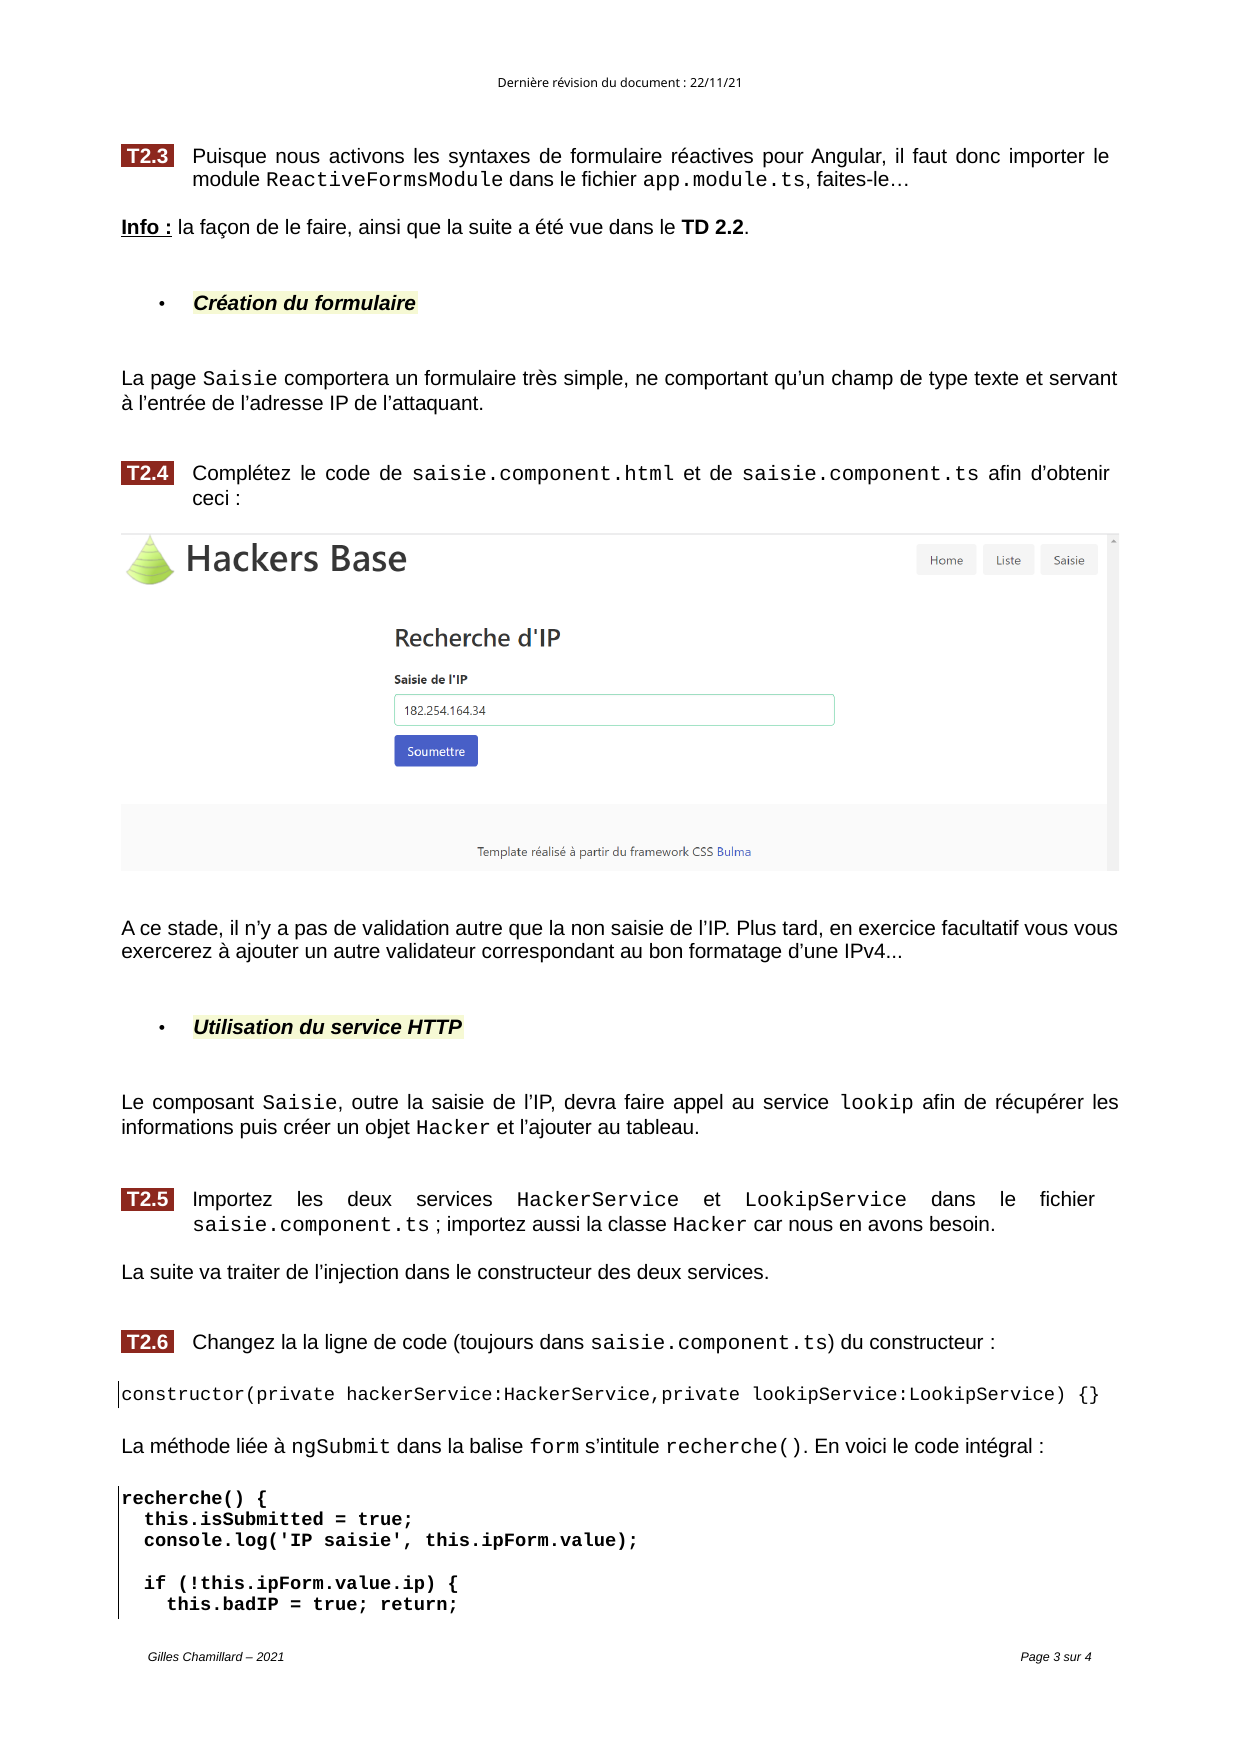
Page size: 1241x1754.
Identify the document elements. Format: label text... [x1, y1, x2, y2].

list Utilisation du service HTTP [156, 1012, 1122, 1042]
text La suite va traiter de l’injection dans le constructeur des deux services. [118, 1261, 1122, 1284]
text this.isSubmitted = true; [119, 1510, 1122, 1531]
text console.log('IP saisie', this.ipForm.value); [119, 1531, 1122, 1552]
text T2.5 Importez les deux services HackerService et LookipService dans le fichier saisie.component.ts ; importez aussi la classe Hacker car nous en avons besoin. [118, 1187, 1122, 1237]
text T2.3 Puisque nous activons les syntaxes de formulaire réactives pour Angular, il faut donc importer le module ReactiveFormsModule dans le fichier app.module.ts, faites-le… [118, 144, 1122, 192]
text recherche() { [119, 1486, 1122, 1510]
text T2.4 Complétez le code de saisie.component.html et de saisie.component.ts afin d’obtenir ceci : [118, 461, 1122, 510]
text A ce stade, il n’y a pas de validation autre que la non saisie de l’IP. Plus tard, en exercice facultatif vous vous exercerez à ajouter un autre validateur correspondant au bon formatage d’une IPv4... [118, 917, 1122, 963]
picture [121, 532, 1120, 871]
text constructor(private hackerService:HackerService,private lookipService:LookipService) {} [119, 1381, 1122, 1408]
text this.badIP = true; return; [119, 1595, 1122, 1619]
text Info : la façon de le faire, ainsi que la suite a été vue dans le TD 2.2. [118, 216, 1122, 239]
text T2.6 Changez la la ligne de code (toujours dans saisie.component.ts) du constructeur : [118, 1330, 1122, 1355]
text if (!this.ipForm.value.ip) { [119, 1574, 1122, 1595]
text Le composant Saisie, outre la saisie de l’IP, devra faire appel au service lookip afin de récupérer les informations puis créer un objet Hacker et l’ajouter au tableau. [118, 1091, 1122, 1141]
list Création du formulaire [156, 288, 1122, 317]
text La page Saisie comportera un formulaire très simple, ne comportant qu’un champ de type texte et servant à l’entrée de l’adresse IP de l’attaquant. [118, 367, 1122, 415]
text La méthode liée à ngSubmit dans la balise form s’intitule recherche(). En voici le code intégral : [118, 1435, 1122, 1460]
